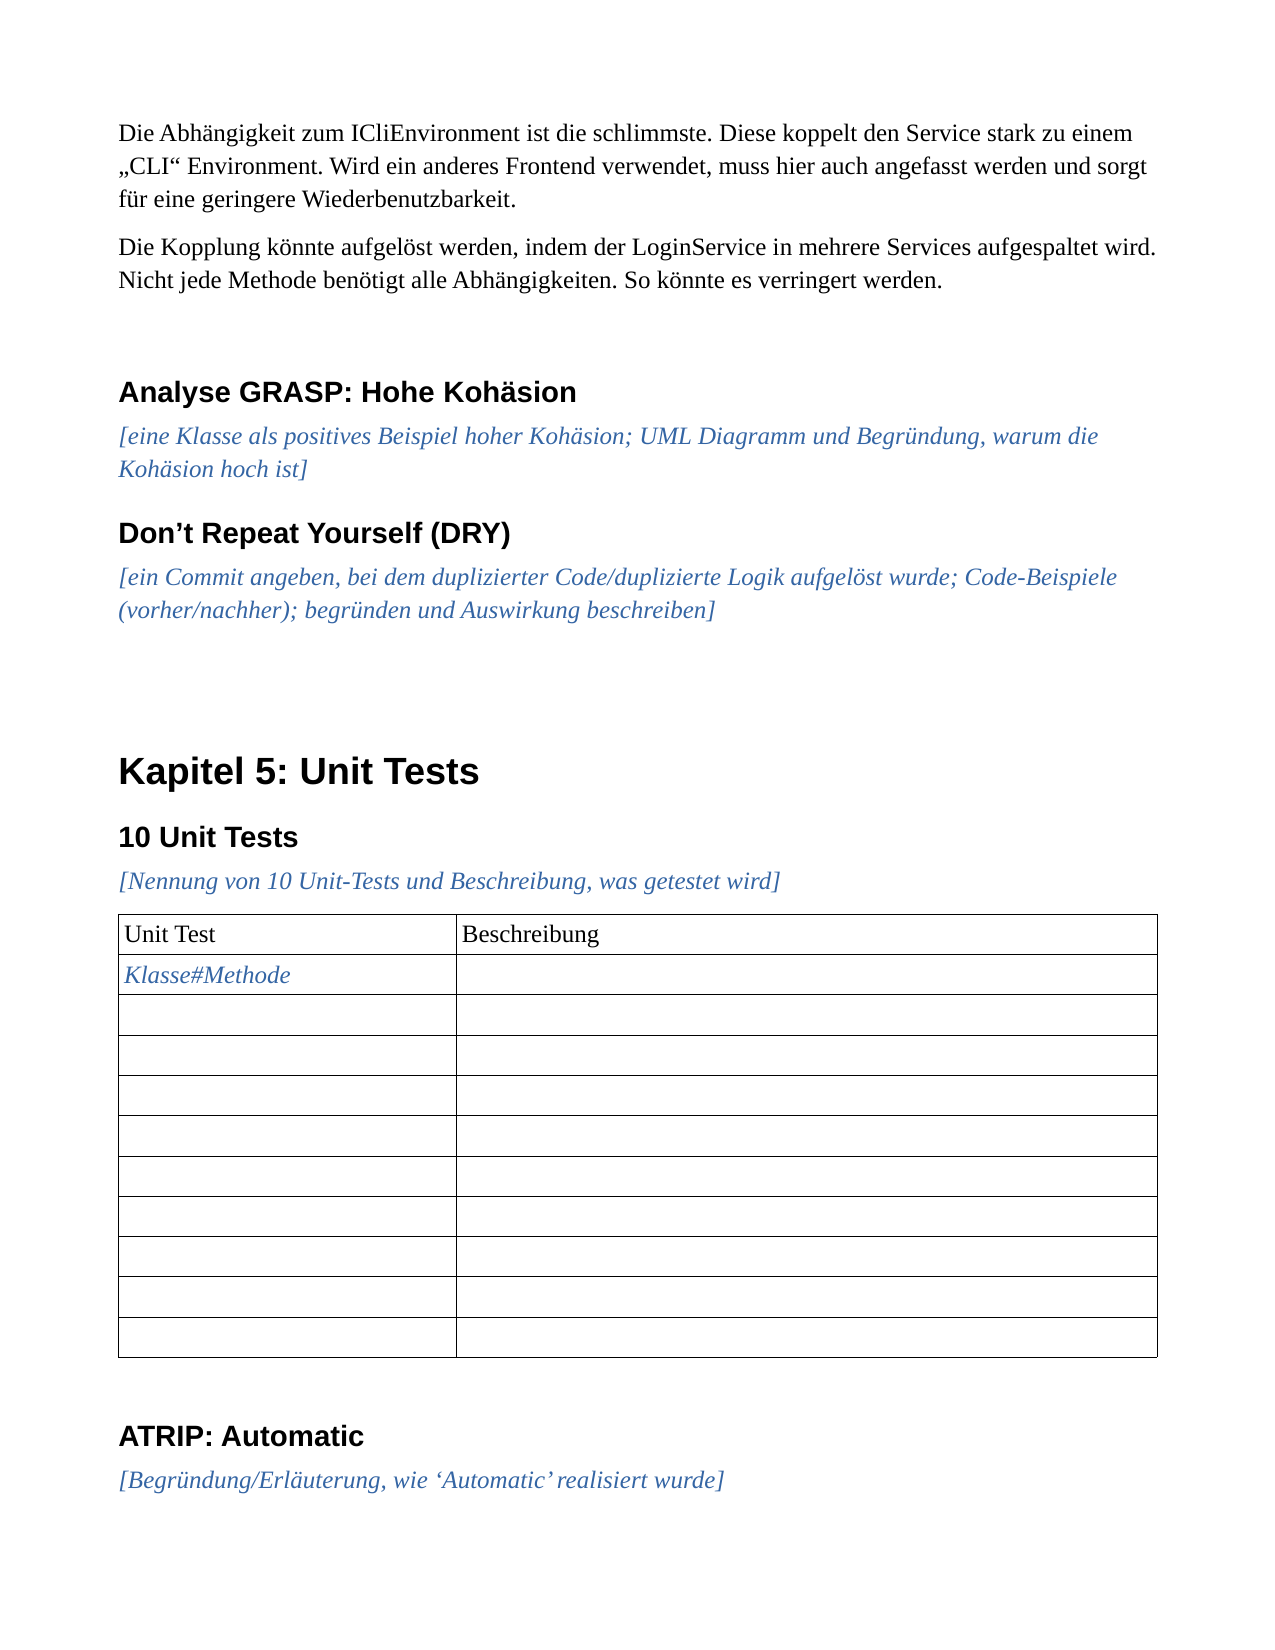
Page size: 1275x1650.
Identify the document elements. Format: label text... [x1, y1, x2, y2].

table_cell [119, 1157, 456, 1196]
text Die Abhängigkeit zum ICliEnvironment ist die schlimmste. Diese koppelt den Service stark zu einem „CLI“ Environment. Wird ein anderes Frontend verwendet, muss hier auch angefasst werden und sorgt für eine geringere Wiederbenutzbarkeit. [118, 118, 1157, 213]
table_cell [457, 1237, 1157, 1276]
text Die Kopplung könnte aufgelöst werden, indem der LoginService in mehrere Services aufgespaltet wird. Nicht jede Methode benötigt alle Abhängigkeiten. So könnte es verringert werden. [118, 232, 1157, 293]
subtitle 10 Unit Tests [118, 820, 1157, 853]
table_header Unit Test [119, 915, 456, 954]
table_cell Klasse#Methode [119, 955, 456, 994]
subtitle Don’t Repeat Yourself (DRY) [118, 516, 1157, 550]
text [Nennung von 10 Unit-Tests und Beschreibung, was getestet wird] [118, 866, 1157, 895]
table_cell [457, 995, 1157, 1034]
subtitle ATRIP: Automatic [118, 1419, 1157, 1453]
table_header Beschreibung [457, 915, 1157, 954]
table_cell [119, 1197, 456, 1236]
text [eine Klasse als positives Beispiel hoher Kohäsion; UML Diagramm und Begründung, warum die Kohäsion hoch ist] [118, 421, 1157, 483]
table_cell [457, 1318, 1157, 1357]
table_cell [119, 1237, 456, 1276]
subtitle Analyse GRASP: Hohe Kohäsion [118, 374, 1157, 408]
text [ein Commit angeben, bei dem duplizierter Code/duplizierte Logik aufgelöst wurde; Code-Beispiele (vorher/nachher); begründen und Auswirkung beschreiben] [118, 562, 1157, 624]
table_cell [119, 1277, 456, 1317]
subtitle Kapitel 5: Unit Tests [118, 749, 1157, 793]
table_cell [457, 1076, 1157, 1115]
text [Begründung/Erläuterung, wie ‘Automatic’ realisiert wurde] [118, 1466, 1157, 1494]
table_cell [119, 1318, 456, 1357]
table_cell [457, 955, 1157, 994]
table_cell [119, 1036, 456, 1075]
table_cell [457, 1197, 1157, 1236]
table_cell [119, 1116, 456, 1156]
table_cell [457, 1277, 1157, 1317]
table_cell [457, 1116, 1157, 1156]
table_cell [119, 995, 456, 1034]
table_cell [457, 1036, 1157, 1075]
table_cell [119, 1076, 456, 1115]
table_cell [457, 1157, 1157, 1196]
